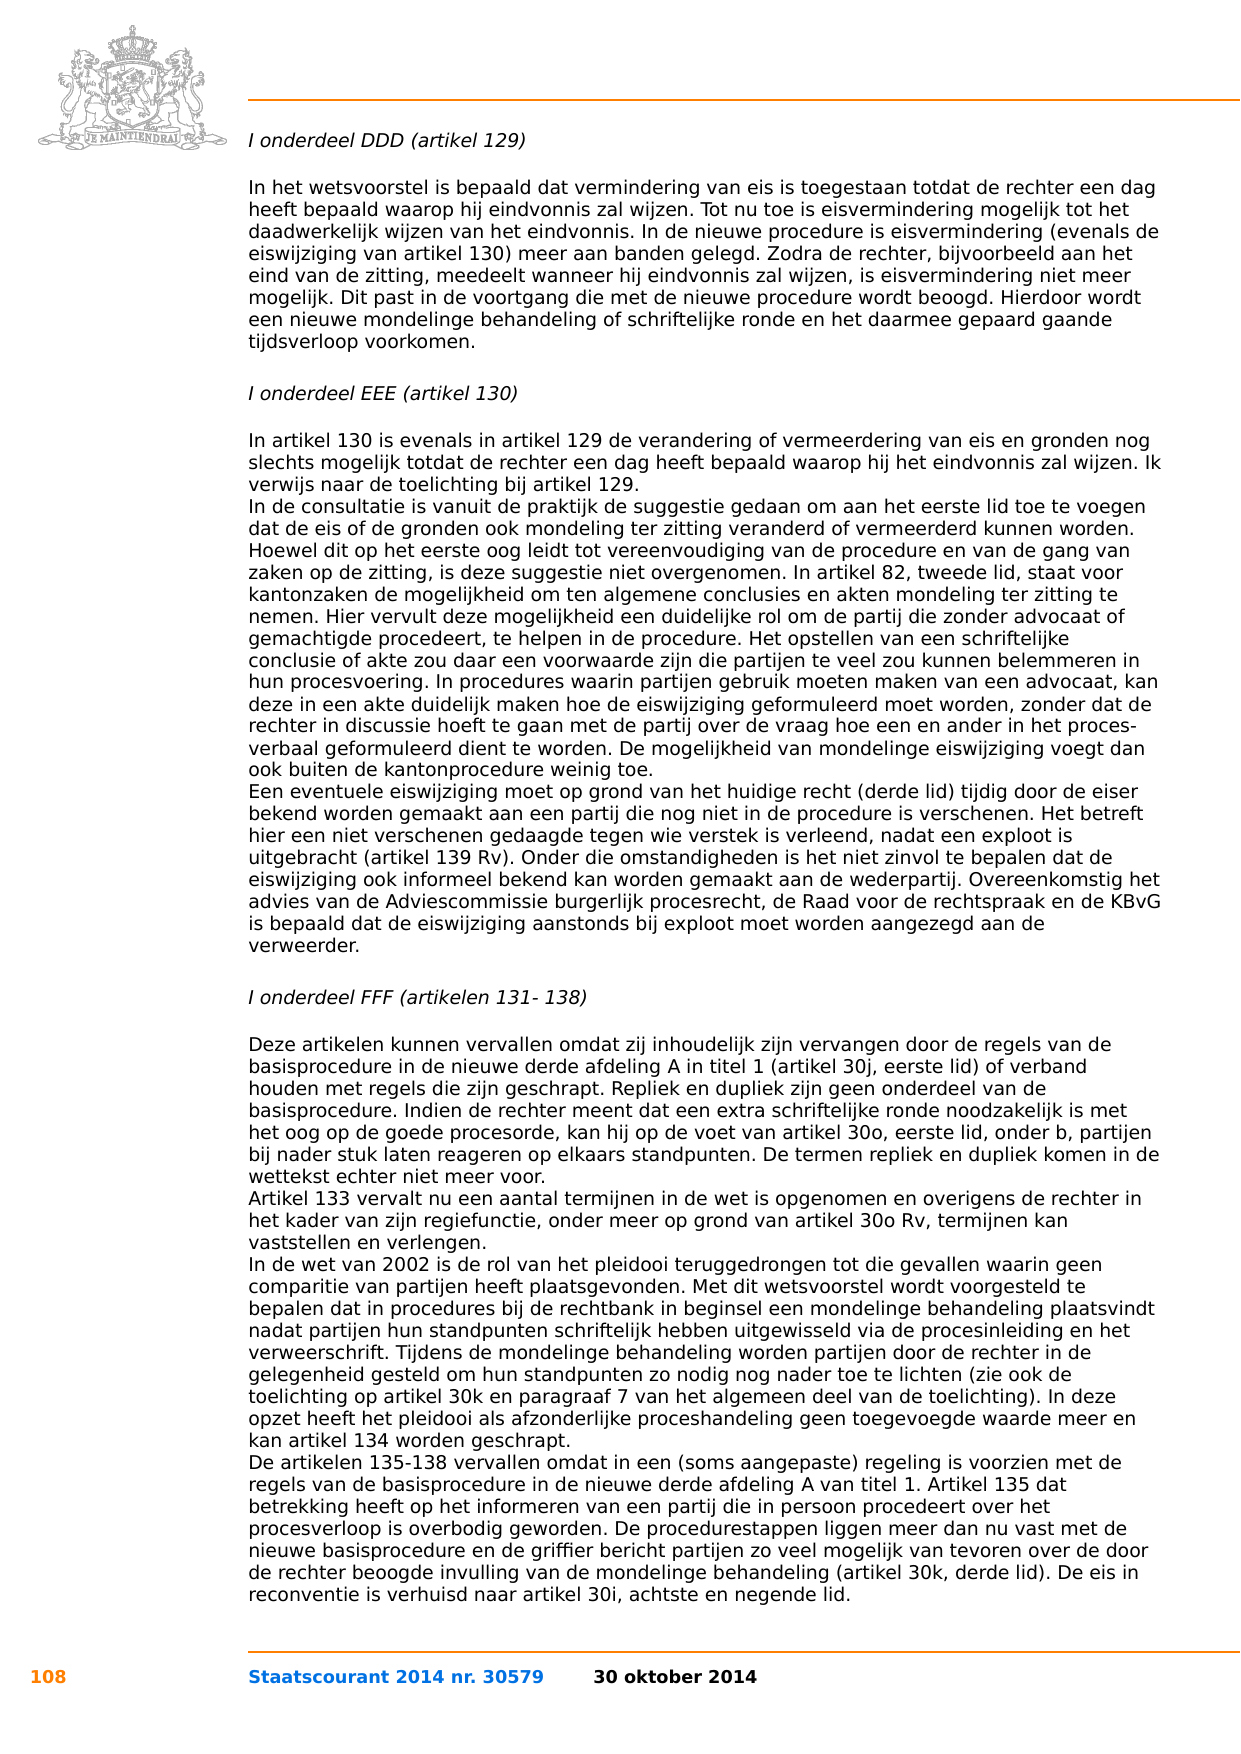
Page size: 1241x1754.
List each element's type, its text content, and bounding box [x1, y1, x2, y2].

text Artikel 133 vervalt nu een aantal termijnen in de wet is opgenomen en overigens de rechter in het kader van zijn regiefunctie, onder meer op grond van artikel 30o Rv, termijnen kan vaststellen en verlengen. [248, 1188, 1163, 1254]
text In de wet van 2002 is de rol van het pleidooi teruggedrongen tot die gevallen waarin geen comparitie van partijen heeft plaatsgevonden. Met dit wetsvoorstel wordt voorgesteld te bepalen dat in procedures bij de rechtbank in beginsel een mondelinge behandeling plaatsvindt nadat partijen hun standpunten schriftelijk hebben uitgewisseld via de procesinleiding en het verweerschrift. Tijdens de mondelinge behandeling worden partijen door de rechter in de gelegenheid gesteld om hun standpunten zo nodig nog nader toe te lichten (zie ook de toelichting op artikel 30k en paragraaf 7 van het algemeen deel van de toelichting). In deze opzet heeft het pleidooi als afzonderlijke proceshandeling geen toegevoegde waarde meer en kan artikel 134 worden geschrapt. [248, 1254, 1163, 1452]
subtitle I onderdeel EEE (artikel 130) [248, 383, 1163, 405]
subtitle I onderdeel FFF (artikelen 131- 138) [248, 987, 1163, 1009]
text Deze artikelen kunnen vervallen omdat zij inhoudelijk zijn vervangen door de regels van de basisprocedure in de nieuwe derde afdeling A in titel 1 (artikel 30j, eerste lid) of verband houden met regels die zijn geschrapt. Repliek en dupliek zijn geen onderdeel van de basisprocedure. Indien de rechter meent dat een extra schriftelijke ronde noodzakelijk is met het oog op de goede procesorde, kan hij op de voet van artikel 30o, eerste lid, onder b, partijen bij nader stuk laten reageren op elkaars standpunten. De termen repliek en dupliek komen in de wettekst echter niet meer voor. [248, 1034, 1163, 1188]
picture [38, 25, 227, 150]
text In artikel 130 is evenals in artikel 129 de verandering of vermeerdering van eis en gronden nog slechts mogelijk totdat de rechter een dag heeft bepaald waarop hij het eindvonnis zal wijzen. Ik verwijs naar de toelichting bij artikel 129. [248, 430, 1163, 496]
subtitle I onderdeel DDD (artikel 129) [248, 130, 1163, 152]
text In de consultatie is vanuit de praktijk de suggestie gedaan om aan het eerste lid toe te voegen dat de eis of de gronden ook mondeling ter zitting veranderd of vermeerderd kunnen worden. Hoewel dit op het eerste oog leidt tot vereenvoudiging van de procedure en van de gang van zaken op de zitting, is deze suggestie niet overgenomen. In artikel 82, tweede lid, staat voor kantonzaken de mogelijkheid om ten algemene conclusies en akten mondeling ter zitting te nemen. Hier vervult deze mogelijkheid een duidelijke rol om de partij die zonder advocaat of gemachtigde procedeert, te helpen in de procedure. Het opstellen van een schriftelijke conclusie of akte zou daar een voorwaarde zijn die partijen te veel zou kunnen belemmeren in hun procesvoering. In procedures waarin partijen gebruik moeten maken van een advocaat, kan deze in een akte duidelijk maken hoe de eiswijziging geformuleerd moet worden, zonder dat de rechter in discussie hoeft te gaan met de partij over de vraag hoe een en ander in het proces-verbaal geformuleerd dient te worden. De mogelijkheid van mondelinge eiswijziging voegt dan ook buiten de kantonprocedure weinig toe. [248, 496, 1163, 781]
text Een eventuele eiswijziging moet op grond van het huidige recht (derde lid) tijdig door de eiser bekend worden gemaakt aan een partij die nog niet in de procedure is verschenen. Het betreft hier een niet verschenen gedaagde tegen wie verstek is verleend, nadat een exploot is uitgebracht (artikel 139 Rv). Onder die omstandigheden is het niet zinvol te bepalen dat de eiswijziging ook informeel bekend kan worden gemaakt aan de wederpartij. Overeenkomstig het advies van de Adviescommissie burgerlijk procesrecht, de Raad voor de rechtspraak en de KBvG is bepaald dat de eiswijziging aanstonds bij exploot moet worden aangezegd aan de verweerder. [248, 781, 1163, 957]
text In het wetsvoorstel is bepaald dat vermindering van eis is toegestaan totdat de rechter een dag heeft bepaald waarop hij eindvonnis zal wijzen. Tot nu toe is eisvermindering mogelijk tot het daadwerkelijk wijzen van het eindvonnis. In de nieuwe procedure is eisvermindering (evenals de eiswijziging van artikel 130) meer aan banden gelegd. Zodra de rechter, bijvoorbeeld aan het eind van de zitting, meedeelt wanneer hij eindvonnis zal wijzen, is eisvermindering niet meer mogelijk. Dit past in de voortgang die met de nieuwe procedure wordt beoogd. Hierdoor wordt een nieuwe mondelinge behandeling of schriftelijke ronde en het daarmee gepaard gaande tijdsverloop voorkomen. [248, 177, 1163, 353]
text De artikelen 135-138 vervallen omdat in een (soms aangepaste) regeling is voorzien met de regels van de basisprocedure in de nieuwe derde afdeling A van titel 1. Artikel 135 dat betrekking heeft op het informeren van een partij die in persoon procedeert over het procesverloop is overbodig geworden. De procedurestappen liggen meer dan nu vast met de nieuwe basisprocedure en de griffier bericht partijen zo veel mogelijk van tevoren over de door de rechter beoogde invulling van de mondelinge behandeling (artikel 30k, derde lid). De eis in reconventie is verhuisd naar artikel 30i, achtste en negende lid. [248, 1452, 1163, 1606]
